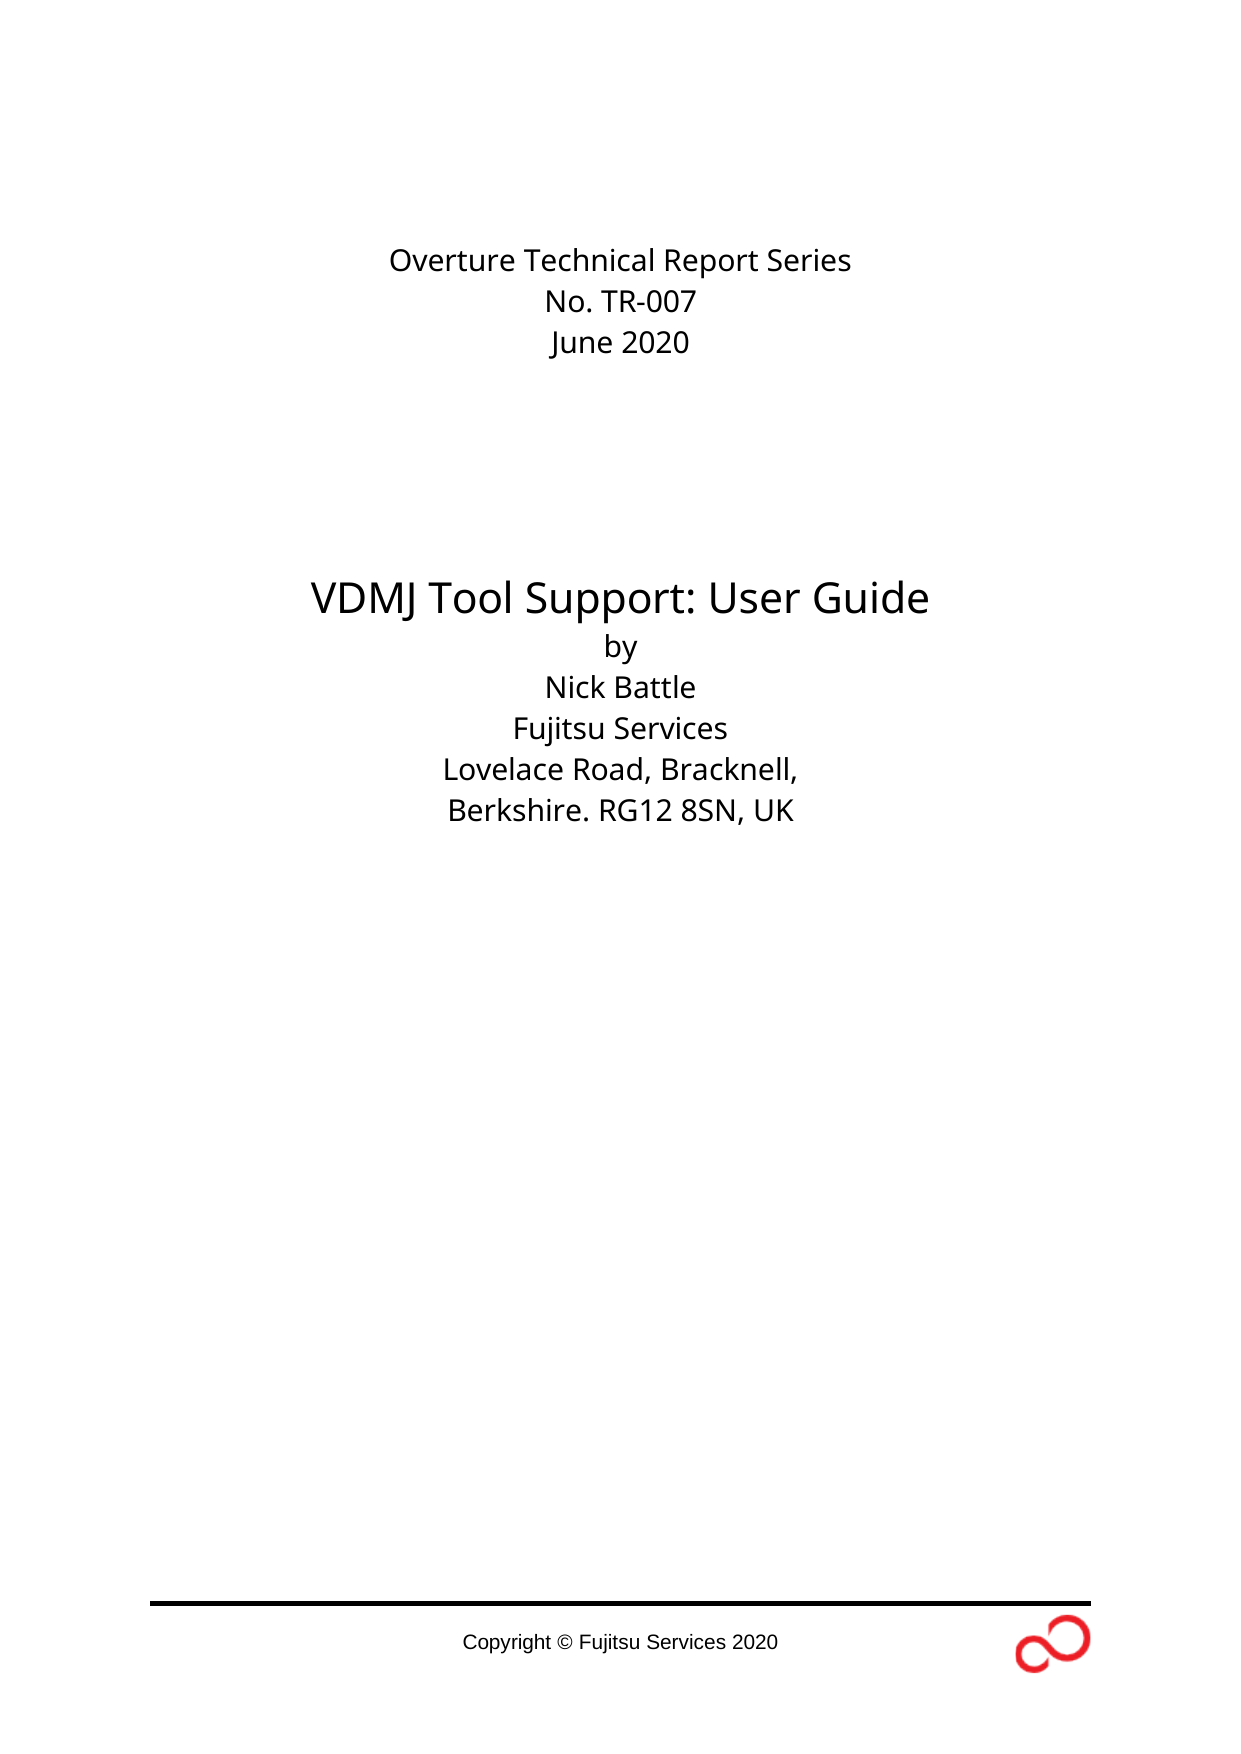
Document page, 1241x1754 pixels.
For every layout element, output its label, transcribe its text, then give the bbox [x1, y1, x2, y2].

text Lovelace Road, Bracknell, [75, 749, 1166, 790]
text June 2020 [75, 321, 1166, 362]
text VDMJ Tool Support: User Guide [75, 567, 1166, 626]
text Nick Battle [75, 667, 1166, 708]
text No. TR-007 [75, 280, 1166, 321]
text by [75, 626, 1166, 667]
text Fujitsu Services [75, 708, 1166, 749]
text Berkshire. RG12 8SN, UK [75, 790, 1166, 831]
text Overture Technical Report Series [75, 239, 1166, 280]
picture [1015, 1607, 1091, 1683]
